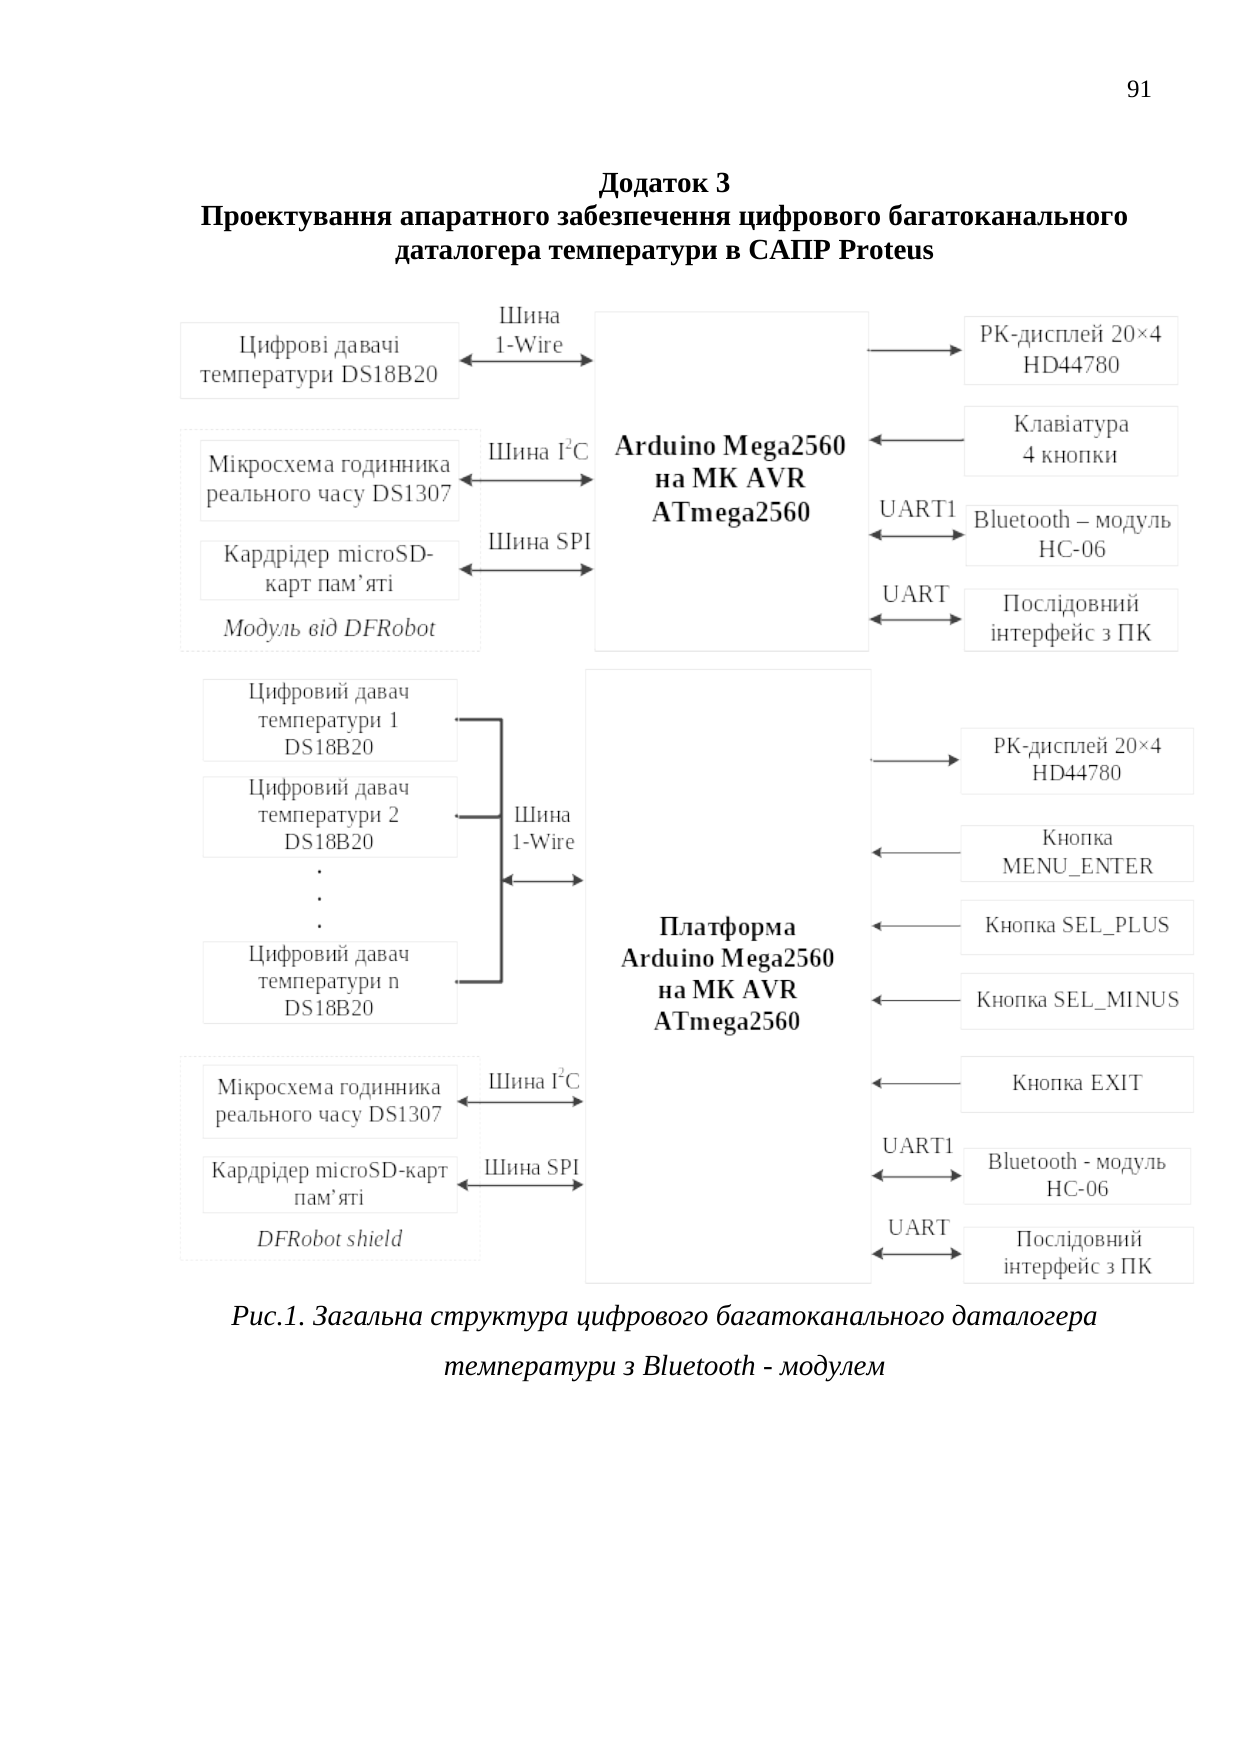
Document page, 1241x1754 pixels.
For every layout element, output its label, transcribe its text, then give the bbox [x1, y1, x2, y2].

text Рис.1. Загальна структура цифрового багатоканального даталогера температури з Bluetooth - модулем [177, 1298, 1152, 1382]
text Додаток 3 [177, 165, 1152, 198]
text Проектування апаратного забезпечення цифрового багатоканального даталогера температури в САПР Proteus [177, 198, 1152, 265]
